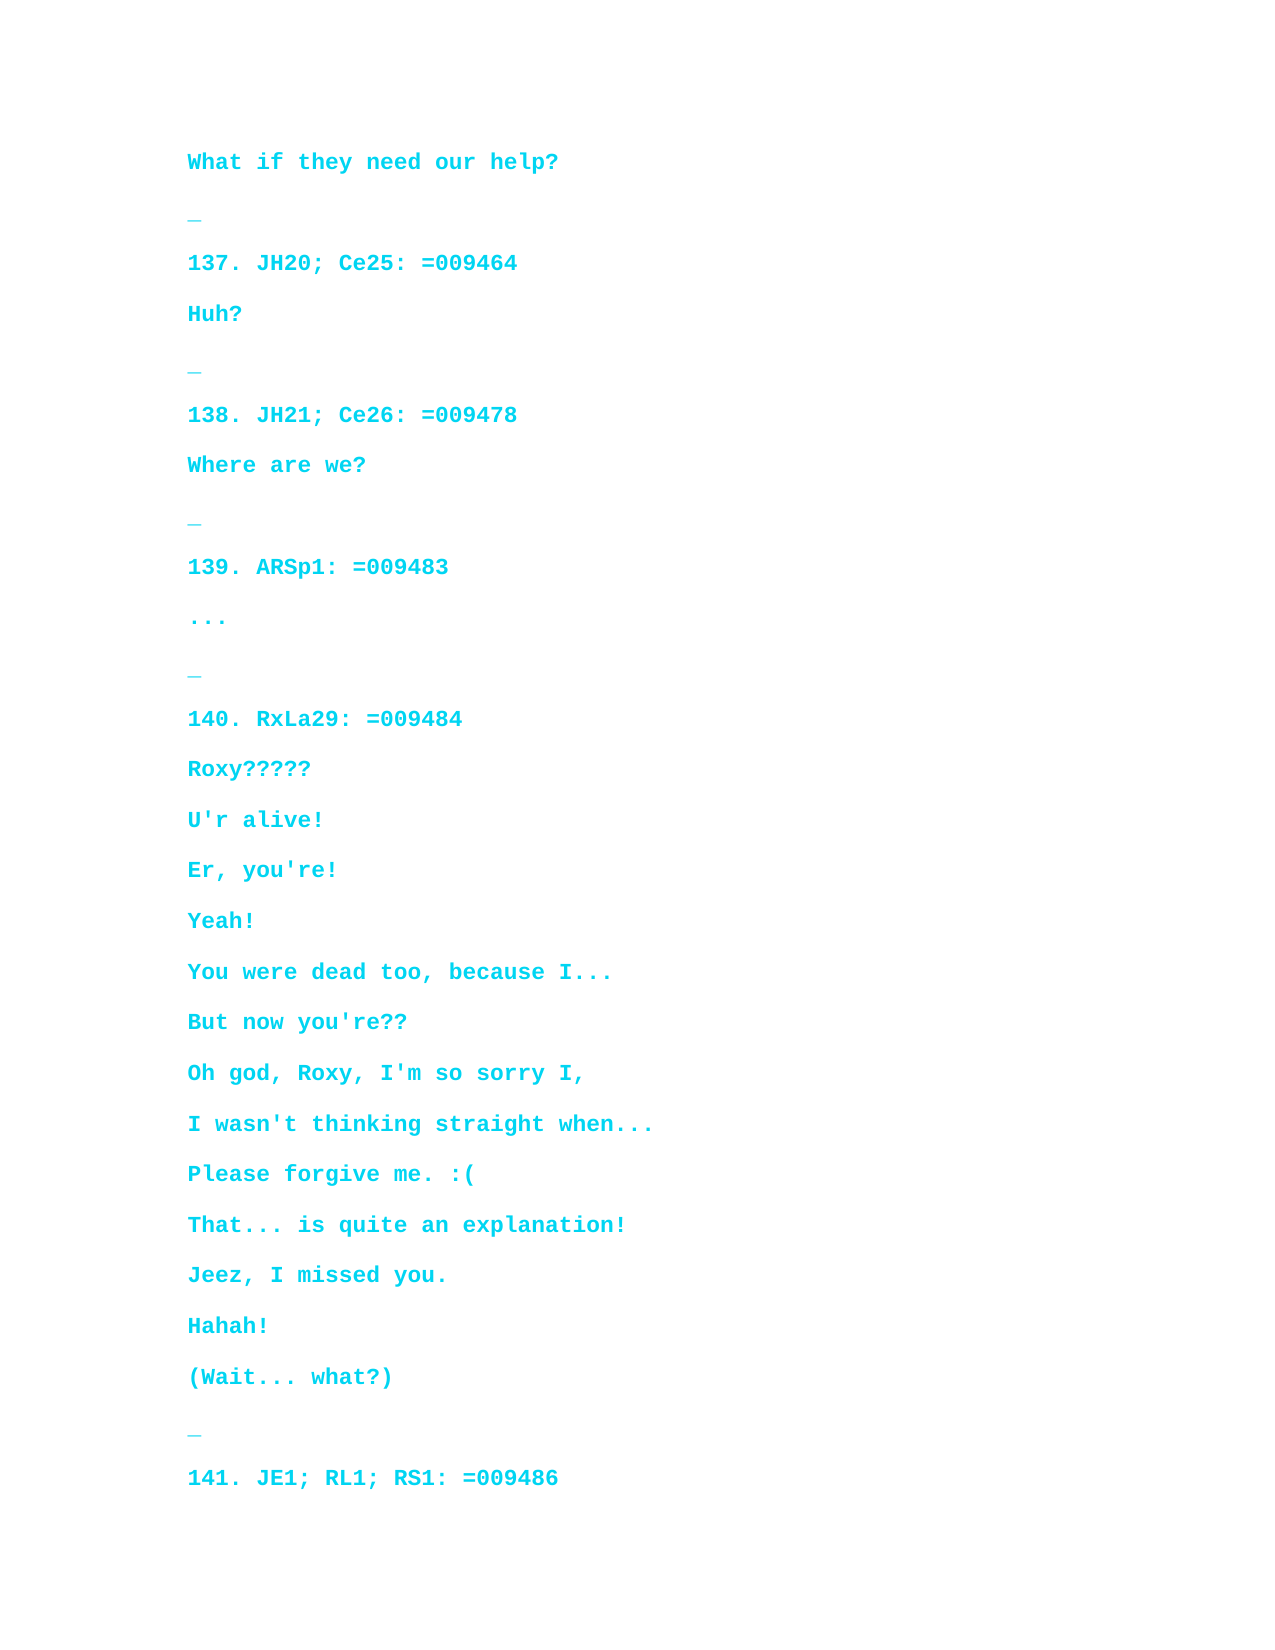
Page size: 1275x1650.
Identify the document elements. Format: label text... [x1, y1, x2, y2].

text You were dead too, because I... [187, 960, 1087, 986]
text Oh god, Roxy, I'm so sorry I, [187, 1061, 1087, 1087]
text Er, you're! [187, 859, 1087, 885]
text What if they need our help? [187, 150, 1087, 176]
text 138. JH21; Ce26: =009478 [187, 403, 1087, 429]
text Yeah! [187, 909, 1087, 935]
text Huh? [187, 302, 1087, 328]
text 137. JH20; Ce25: =009464 [187, 251, 1087, 277]
text U'r alive! [187, 808, 1087, 834]
text 139. ARSp1: =009483 [187, 555, 1087, 581]
text Please forgive me. :( [187, 1162, 1087, 1188]
text But now you're?? [187, 1011, 1087, 1037]
text _ [187, 1416, 1087, 1442]
text Where are we? [187, 454, 1087, 480]
text (Wait... what?) [187, 1365, 1087, 1391]
text 141. JE1; RL1; RS1: =009486 [187, 1466, 1087, 1492]
text That... is quite an explanation! [187, 1213, 1087, 1239]
text _ [187, 504, 1087, 530]
text 140. RxLa29: =009484 [187, 707, 1087, 733]
text ... [187, 606, 1087, 632]
text _ [187, 352, 1087, 378]
text Jeez, I missed you. [187, 1264, 1087, 1290]
text Roxy????? [187, 757, 1087, 783]
text I wasn't thinking straight when... [187, 1112, 1087, 1138]
text Hahah! [187, 1314, 1087, 1340]
text _ [187, 201, 1087, 227]
text _ [187, 656, 1087, 682]
